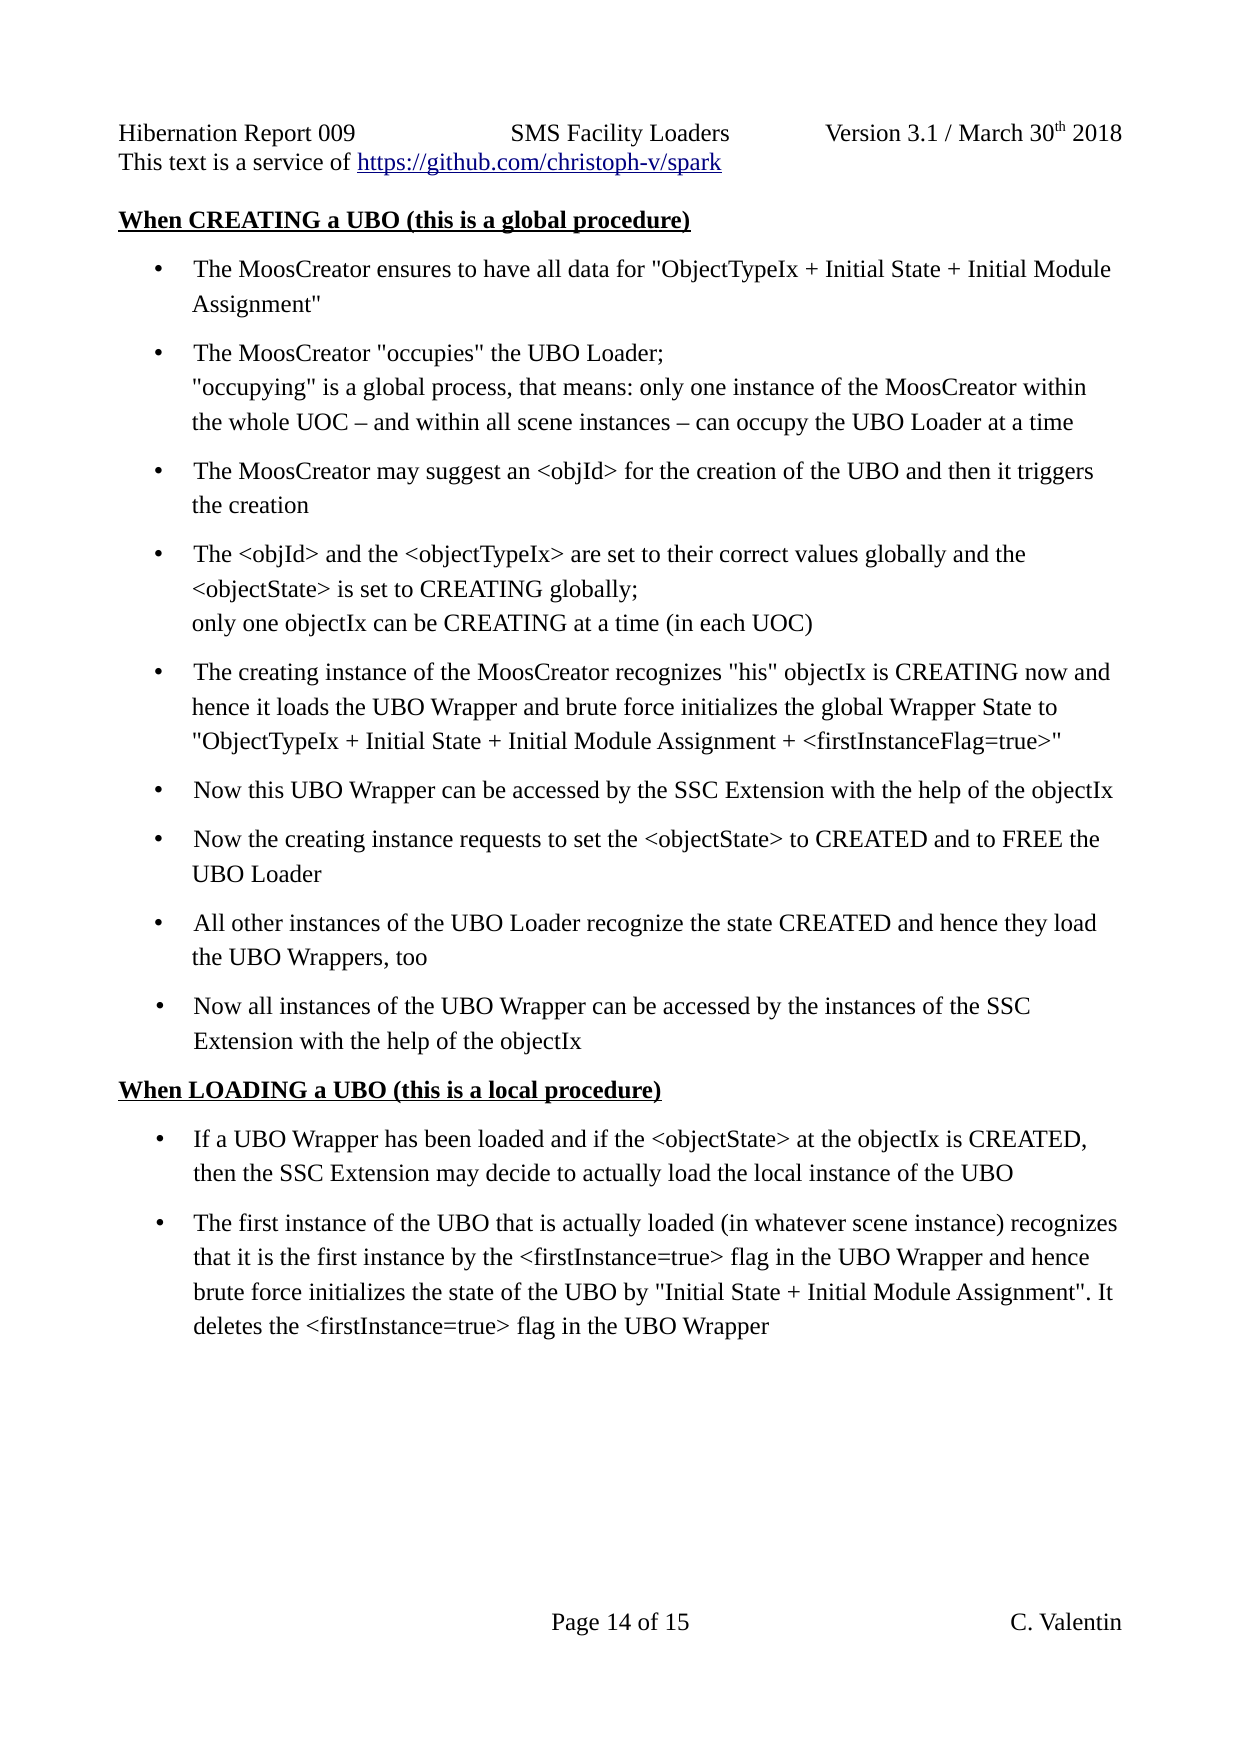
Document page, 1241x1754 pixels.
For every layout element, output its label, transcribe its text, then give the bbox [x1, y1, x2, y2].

list Now all instances of the UBO Wrapper can be accessed by the instances of the SSC Extension with the help of the objectIx [156, 991, 1122, 1055]
text When LOADING a UBO (this is a local procedure) [118, 1075, 1122, 1104]
list The first instance of the UBO that is actually loaded (in whatever scene instance) recognizes that it is the first instance by the <firstInstance=true> flag in the UBO Wrapper and hence brute force initializes the state of the UBO by "Initial State + Initial Module Assignment". It deletes the <firstInstance=true> flag in the UBO Wrapper [156, 1208, 1122, 1340]
list If a UBO Wrapper has been loaded and if the <objectState> at the objectIx is CREATED, then the SSC Extension may decide to actually load the local instance of the UBO [156, 1124, 1122, 1187]
list Now the creating instance requests to set the <objectState> to CREATED and to FREE the UBO Loader [154, 824, 1122, 888]
list The <objId> and the <objectTypeIx> are set to their correct values globally and the <objectState> is set to CREATING globally; only one objectIx can be CREATING at a time (in each UOC) [154, 539, 1122, 637]
list The MoosCreator ensures to have all data for "ObjectTypeIx + Initial State + Initial Module Assignment" [154, 254, 1122, 317]
list Now this UBO Wrapper can be accessed by the SSC Extension with the help of the objectIx [154, 775, 1122, 804]
list All other instances of the UBO Loader recognize the state CREATED and hence they load the UBO Wrappers, too [154, 908, 1122, 971]
text When CREATING a UBO (this is a global procedure) [118, 205, 1122, 234]
list The MoosCreator "occupies" the UBO Loader; "occupying" is a global process, that means: only one instance of the MoosCreator within the whole UOC – and within all scene instances – can occupy the UBO Loader at a time [154, 338, 1122, 435]
list The creating instance of the MoosCreator recognizes "his" objectIx is CREATING now and hence it loads the UBO Wrapper and brute force initializes the global Wrapper State to "ObjectTypeIx + Initial State + Initial Module Assignment + <firstInstanceFlag=true>" [154, 657, 1122, 755]
list The MoosCreator may suggest an <objId> for the creation of the UBO and then it triggers the creation [154, 456, 1122, 519]
